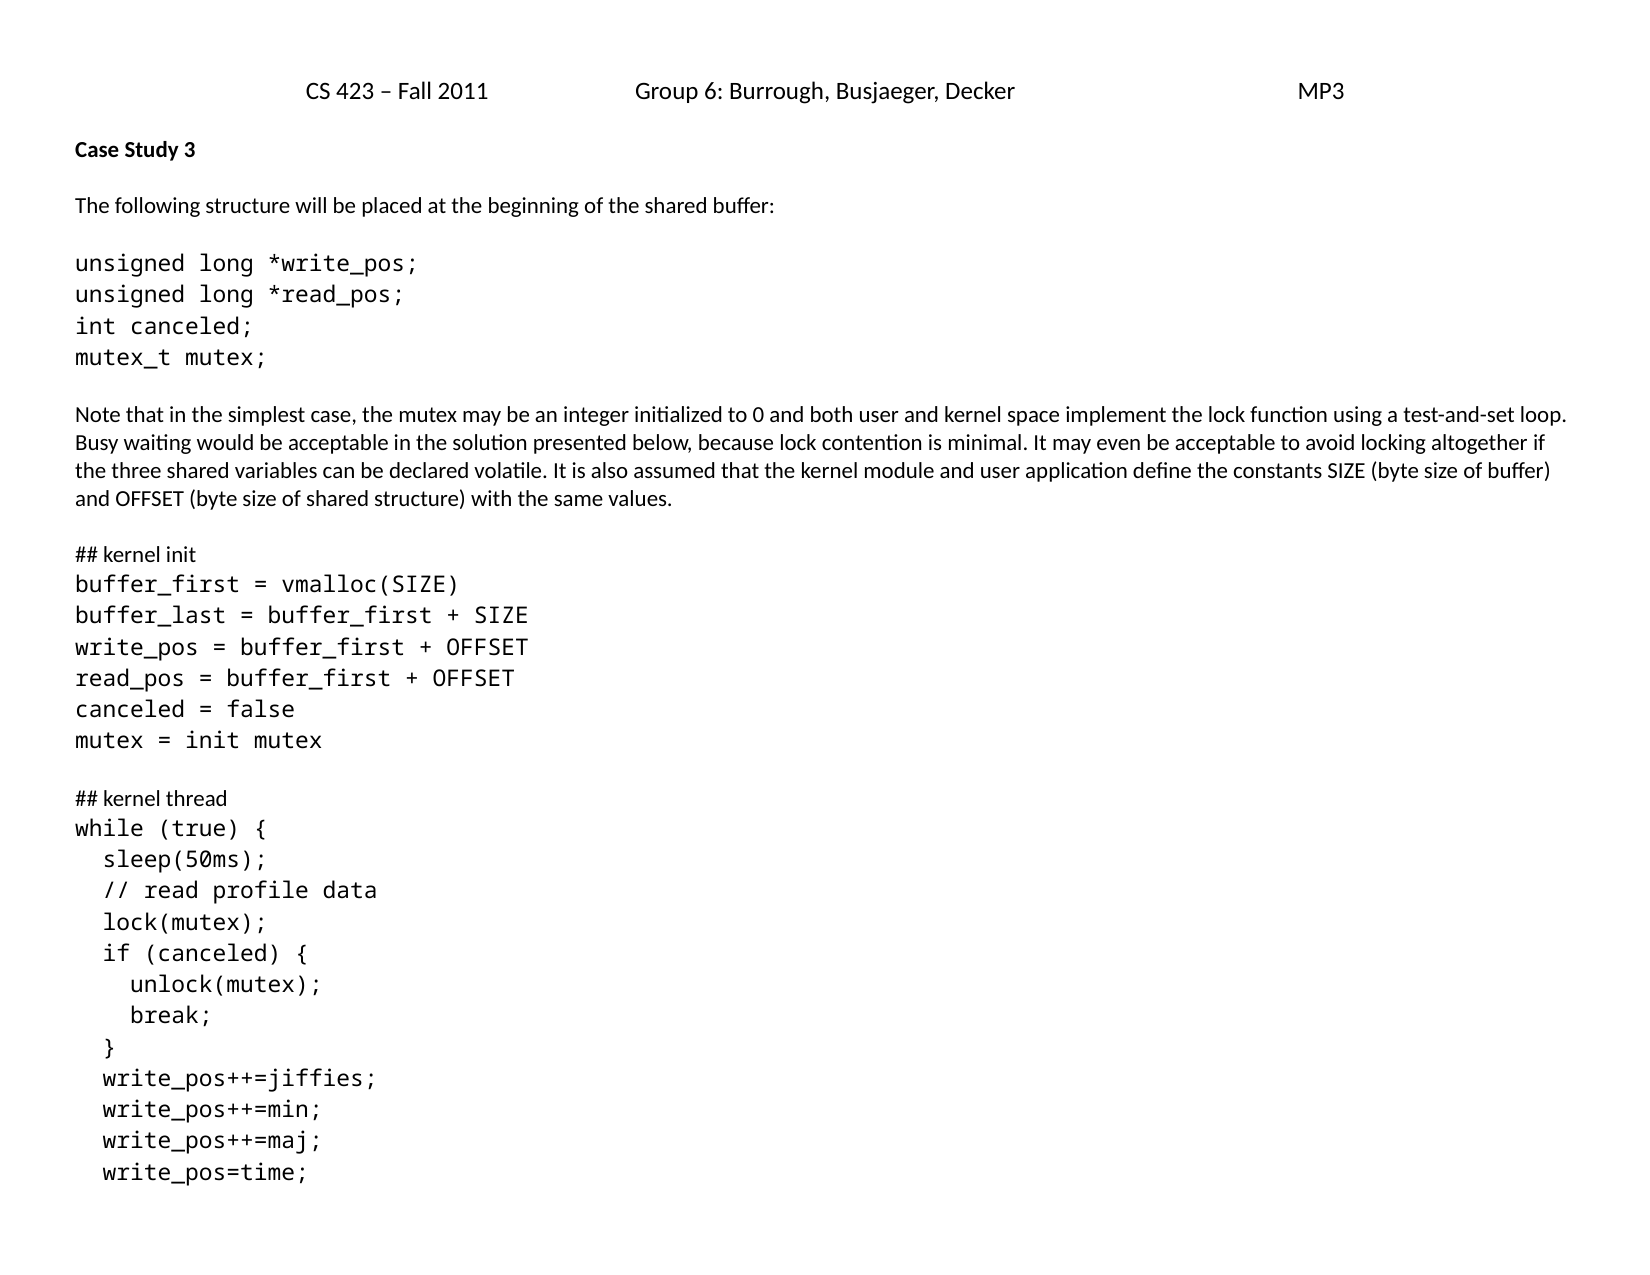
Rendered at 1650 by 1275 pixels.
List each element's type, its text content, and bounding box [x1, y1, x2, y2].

text canceled = false [75, 693, 1575, 724]
text buffer_last = buffer_first + SIZE [75, 599, 1575, 631]
text buffer_first = vmalloc(SIZE) [75, 568, 1575, 599]
text while (true) { [75, 812, 1575, 843]
text write_pos = buffer_first + OFFSET [75, 631, 1575, 662]
text Case Study 3 [75, 135, 1575, 163]
text The following structure will be placed at the beginning of the shared buffer: [75, 191, 1575, 219]
text unsigned long *read_pos; [75, 278, 1575, 309]
text lock(mutex); [75, 906, 1575, 937]
text read_pos = buffer_first + OFFSET [75, 662, 1575, 693]
text sleep(50ms); [75, 843, 1575, 874]
text write_pos++=maj; [75, 1124, 1575, 1156]
text write_pos++=min; [75, 1093, 1575, 1124]
text int canceled; [75, 309, 1575, 341]
text mutex_t mutex; [75, 341, 1575, 372]
text // read profile data [75, 874, 1575, 906]
text if (canceled) { [75, 937, 1575, 968]
text write_pos++=jiffies; [75, 1062, 1575, 1093]
text } [75, 1031, 1575, 1062]
text ## kernel thread [75, 784, 1575, 812]
text break; [75, 999, 1575, 1031]
text mutex = init mutex [75, 724, 1575, 756]
text write_pos=time; [75, 1156, 1575, 1187]
text Note that in the simplest case, the mutex may be an integer initialized to 0 and both user and kernel space implement the lock function using a test-and-set loop. Busy waiting would be acceptable in the solution presented below, because lock contention is minimal. It may even be acceptable to avoid locking altogether if the three shared variables can be declared volatile. It is also assumed that the kernel module and user application define the constants SIZE (byte size of buffer) and OFFSET (byte size of shared structure) with the same values. [75, 400, 1575, 512]
text unlock(mutex); [75, 968, 1575, 999]
text ## kernel init [75, 540, 1575, 568]
text unsigned long *write_pos; [75, 247, 1575, 278]
